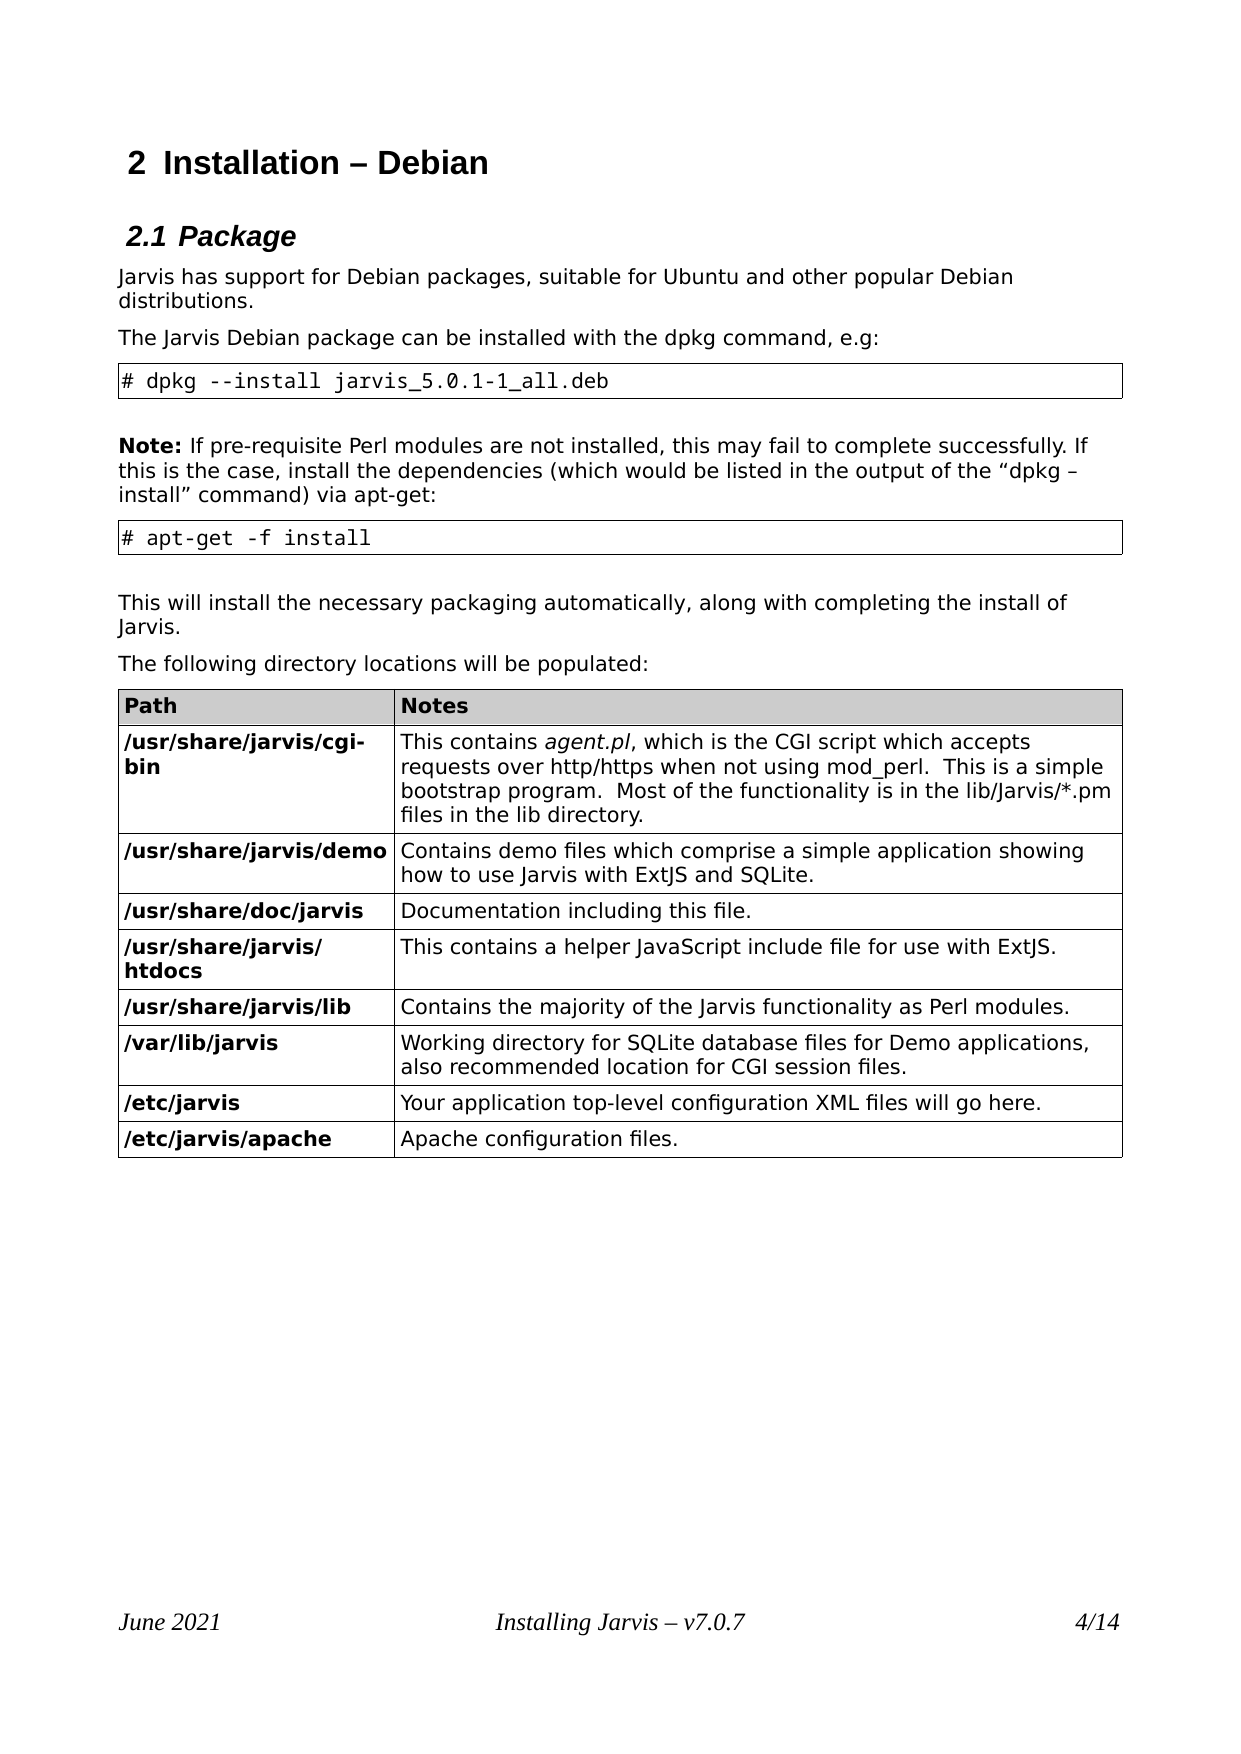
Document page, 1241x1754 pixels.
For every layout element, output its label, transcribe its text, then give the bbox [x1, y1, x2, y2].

text This will install the necessary packaging automatically, along with completing the install of Jarvis. [118, 591, 1122, 639]
table_header Notes [395, 690, 1122, 724]
table_cell /usr/share/jarvis/cgi-bin [119, 726, 394, 833]
subtitle Installation – Debian [118, 143, 1122, 182]
table_cell Your application top-level configuration XML files will go here. [395, 1086, 1122, 1121]
table_cell /etc/jarvis [119, 1086, 394, 1121]
subtitle Package [118, 219, 1122, 253]
table_cell Contains the majority of the Jarvis functionality as Perl modules. [395, 990, 1122, 1025]
table_cell Documentation including this file. [395, 894, 1122, 929]
table_cell /usr/share/jarvis/demo [119, 834, 394, 893]
table_cell /var/lib/jarvis [119, 1026, 394, 1085]
table_cell /usr/share/jarvis/htdocs [119, 930, 394, 989]
table_cell /usr/share/jarvis/lib [119, 990, 394, 1025]
table_cell /usr/share/doc/jarvis [119, 894, 394, 929]
table_cell This contains agent.pl, which is the CGI script which accepts requests over http/https when not using mod_perl. This is a simple bootstrap program. Most of the functionality is in the lib/Jarvis/*.pm files in the lib directory. [395, 726, 1122, 833]
text # apt-get -f install [119, 521, 1122, 554]
table_cell Contains demo files which comprise a simple application showing how to use Jarvis with ExtJS and SQLite. [395, 834, 1122, 893]
text # dpkg --install jarvis_5.0.1-1_all.deb [119, 364, 1122, 398]
text The Jarvis Debian package can be installed with the dpkg command, e.g: [118, 326, 1122, 351]
text The following directory locations will be populated: [118, 652, 1122, 676]
table_header Path [119, 690, 394, 724]
table_cell /etc/jarvis/apache [119, 1122, 394, 1157]
text Jarvis has support for Debian packages, suitable for Ubuntu and other popular Debian distributions. [118, 265, 1122, 314]
table_cell This contains a helper JavaScript include file for use with ExtJS. [395, 930, 1122, 989]
table_cell Apache configuration files. [395, 1122, 1122, 1157]
text Note: If pre-requisite Perl modules are not installed, this may fail to complete successfully. If this is the case, install the dependencies (which would be listed in the output of the “dpkg –install” command) via apt-get: [118, 434, 1122, 507]
table_cell Working directory for SQLite database files for Demo applications, also recommended location for CGI session files. [395, 1026, 1122, 1085]
